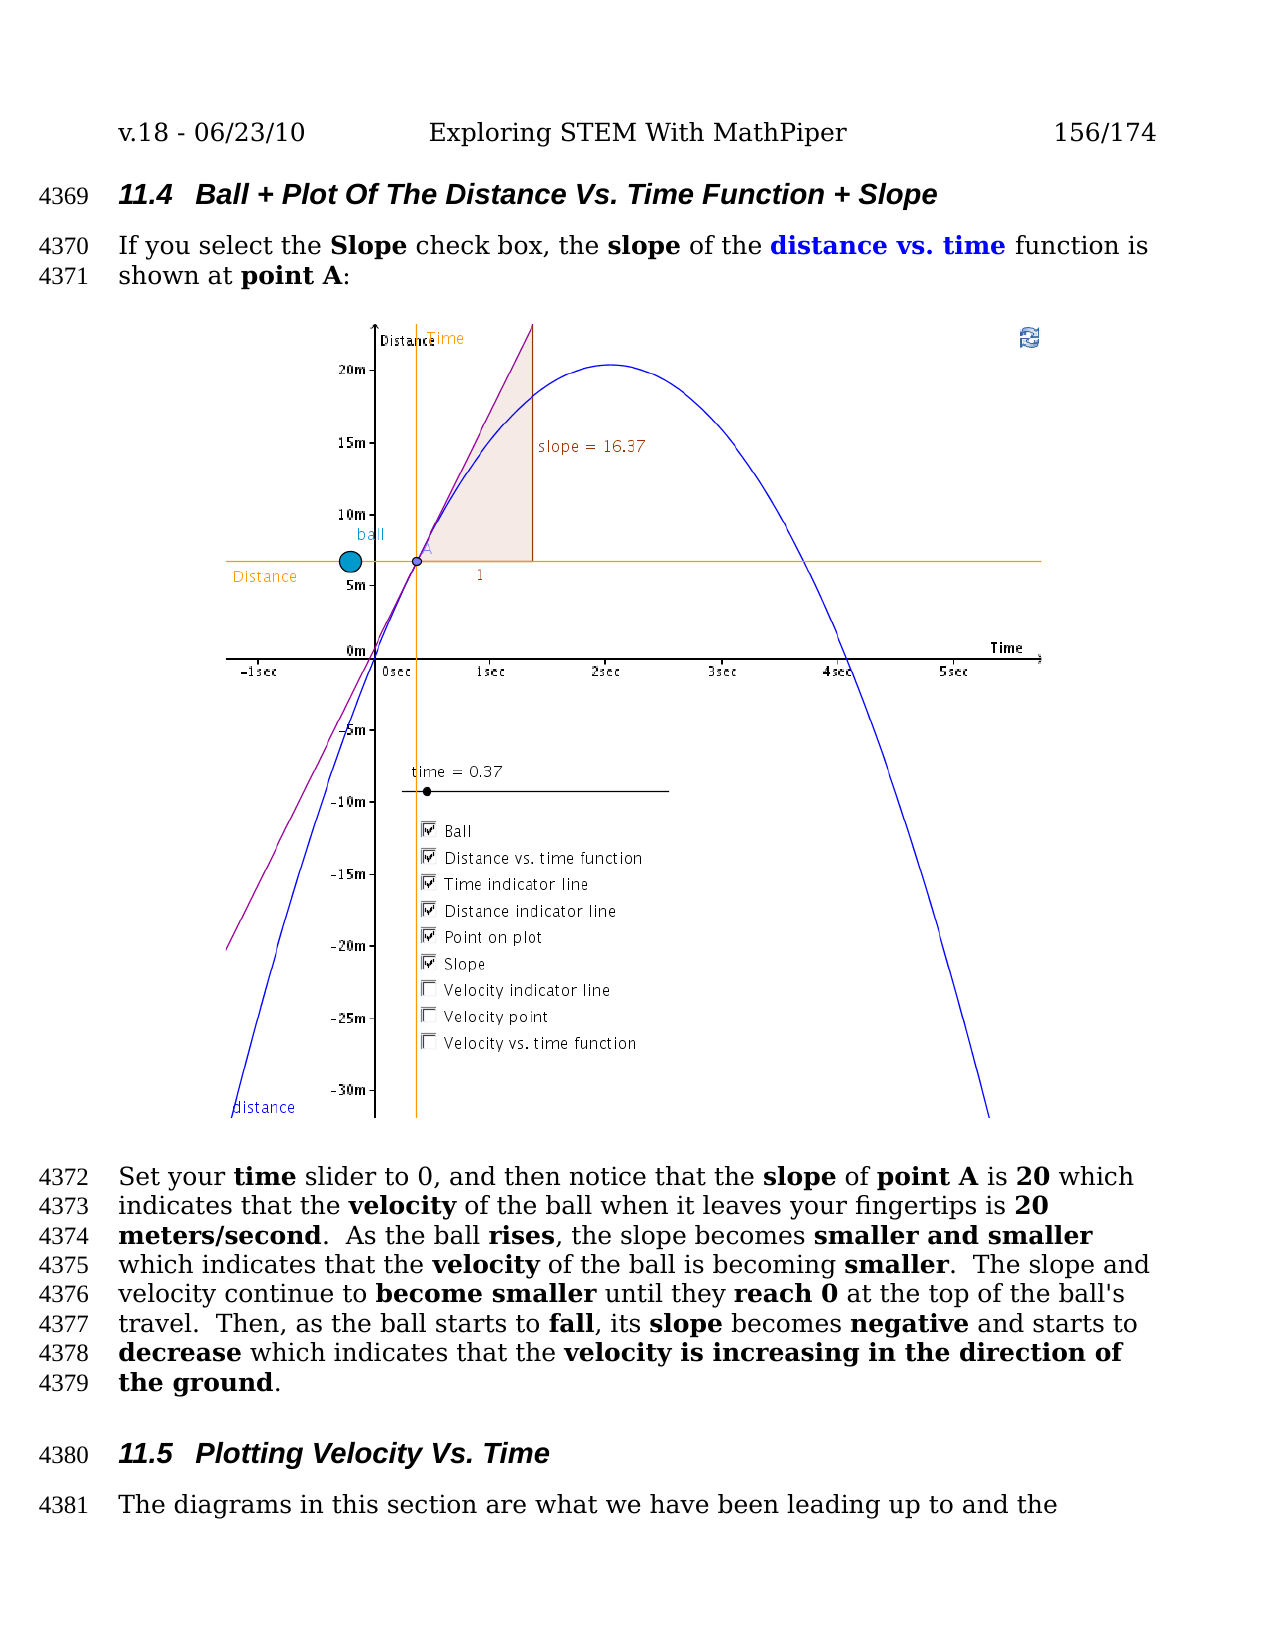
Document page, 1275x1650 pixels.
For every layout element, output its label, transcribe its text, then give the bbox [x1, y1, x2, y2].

text The diagrams in this section are what we have been leading up to and the [118, 1490, 1157, 1519]
subtitle Plotting Velocity Vs. Time [118, 1436, 1157, 1469]
text If you select the Slope check box, the slope of the distance vs. time function is shown at point A: [118, 231, 1157, 290]
text Set your time slider to 0, and then notice that the slope of point A is 20 which indicates that the velocity of the ball when it leaves your fingertips is 20 meters/second. As the ball rises, the slope becomes smaller and smaller which indicates that the velocity of the ball is becoming smaller. The slope and velocity continue to become smaller until they reach 0 at the top of the ball's travel. Then, as the ball starts to fall, its slope becomes negative and starts to decrease which indicates that the velocity is increasing in the direction of the ground. [118, 1162, 1157, 1397]
subtitle Ball + Plot Of The Distance Vs. Time Function + Slope [118, 177, 1157, 210]
picture [225, 324, 1042, 1118]
